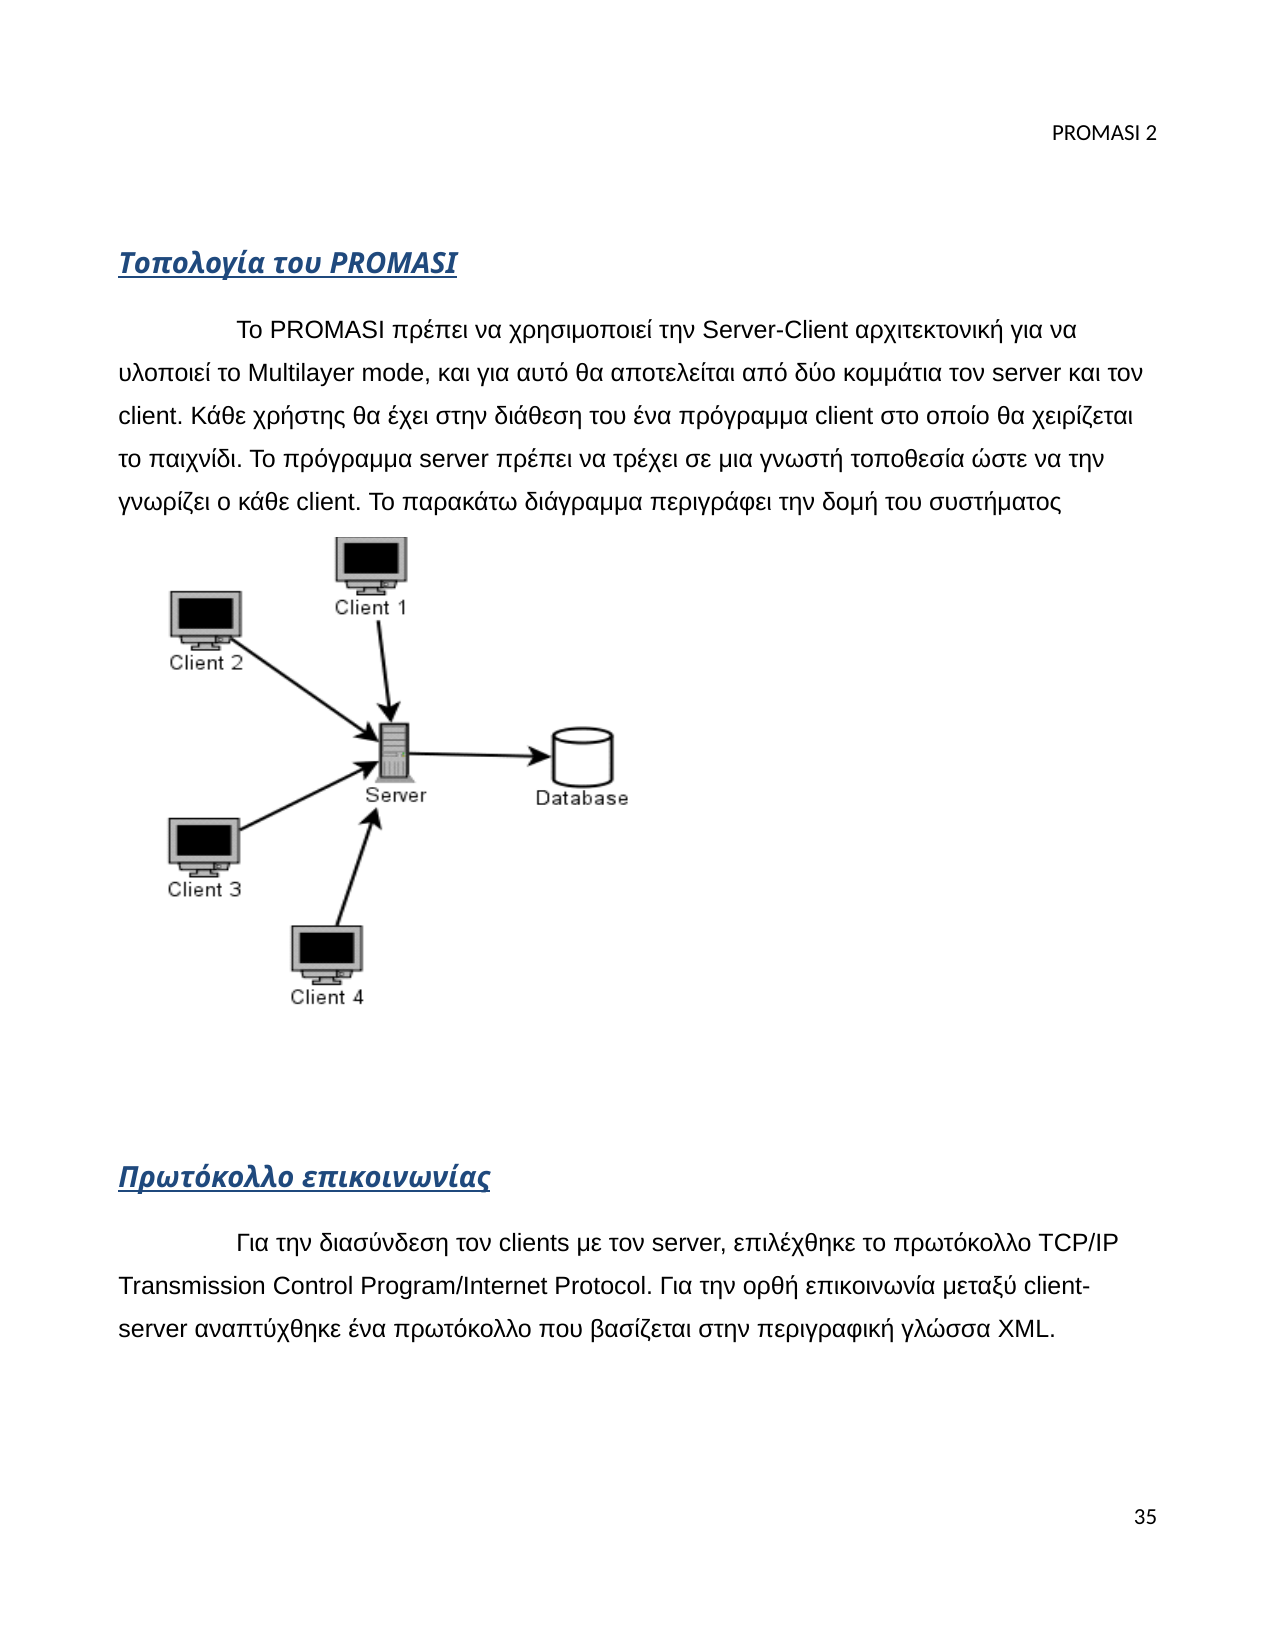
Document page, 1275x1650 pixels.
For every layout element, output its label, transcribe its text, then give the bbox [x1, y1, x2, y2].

text Για την διασύνδεση τον clients με τον server, επιλέχθηκε το πρωτόκολλο TCP/IP Transmission Control Program/Internet Protocol. Για την ορθή επικοινωνία μεταξύ client-server αναπτύχθηκε ένα πρωτόκολλο που βασίζεται στην περιγραφική γλώσσα XML. [118, 1228, 1157, 1343]
subtitle Τοπολογία του PROMASI [118, 243, 1157, 282]
text To PROMASI πρέπει να χρησιμοποιεί την Server-Client αρχιτεκτονική για να υλοποιεί το Multilayer mode, και για αυτό θα αποτελείται από δύο κομμάτια τον server και τον client. Κάθε χρήστης θα έχει στην διάθεση του ένα πρόγραμμα client στο οποίο θα χειρίζεται το παιχνίδι. Το πρόγραμμα server πρέπει να τρέχει σε μια γνωστή τοποθεσία ώστε να την γνωρίζει ο κάθε client. Το παρακάτω διάγραμμα περιγράφει την δομή του συστήματος [118, 314, 1157, 1078]
subtitle Πρωτόκολλο επικοινωνίας [118, 1156, 1157, 1196]
